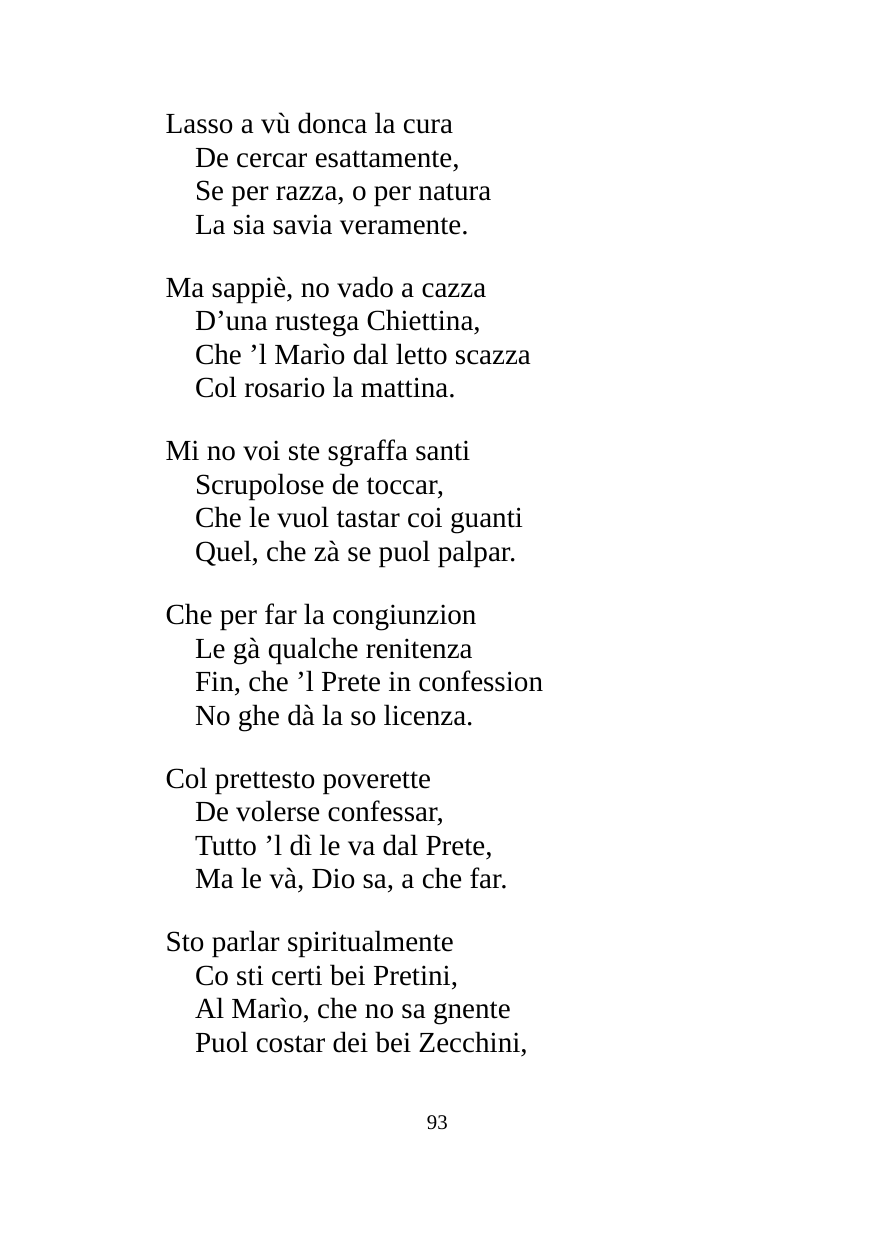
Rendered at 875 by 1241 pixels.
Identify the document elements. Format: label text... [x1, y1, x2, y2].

text Sto parlar spiritualmente Co sti certi bei Pretini, Al Marìo, che no sa gnente Puol costar dei bei Zecchini, [165, 924, 768, 1059]
text Lasso a vù donca la cura De cercar esattamente, Se per razza, o per natura La sia savia veramente. [165, 106, 768, 240]
text Che per far la congiunzion Le gà qualche renitenza Fin, che ’l Prete in confession No ghe dà la so licenza. [165, 597, 768, 731]
text Ma sappiè, no vado a cazza D’una rustega Chiettina, Che ’l Marìo dal letto scazza Col rosario la mattina. [165, 270, 768, 404]
text Mi no voi ste sgraffa santi Scrupolose de toccar, Che le vuol tastar coi guanti Quel, che zà se puol palpar. [165, 433, 768, 568]
text Col prettesto poverette De volerse confessar, Tutto ’l dì le va dal Prete, Ma le và, Dio sa, a che far. [165, 761, 768, 895]
